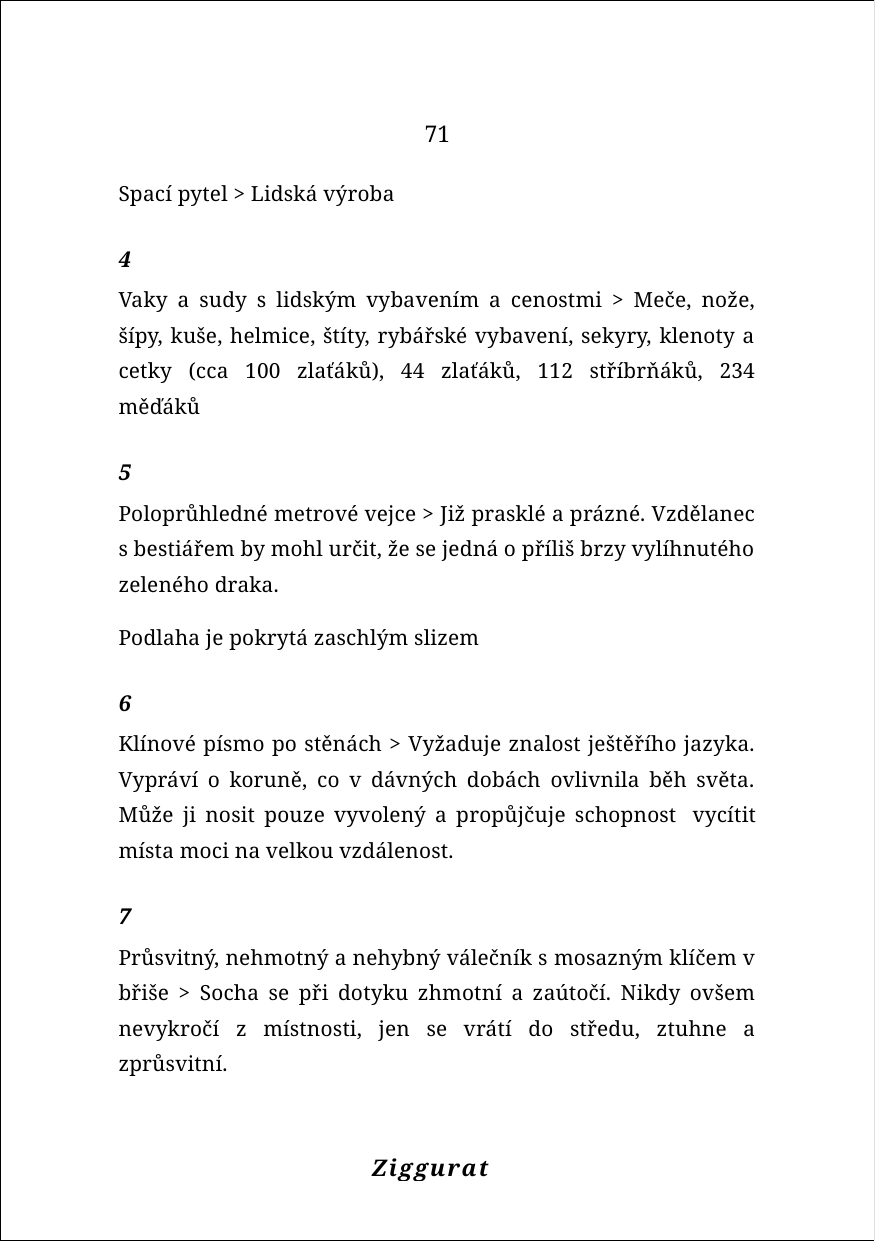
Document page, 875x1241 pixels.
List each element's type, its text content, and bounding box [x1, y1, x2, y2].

subtitle 5 [118, 457, 756, 487]
subtitle 7 [118, 901, 756, 931]
text Průsvitný, nehmotný a nehybný válečník s mosazným klíčem v břiše > Socha se při dotyku zhmotní a zaútočí. Nikdy ovšem nevykročí z místnosti, jen se vrátí do středu, ztuhne a zprůsvitní. [118, 943, 756, 1078]
subtitle 6 [118, 688, 756, 718]
text Podlaha je pokrytá zaschlým slizem [118, 623, 756, 651]
text Vaky a sudy s lidským vybavením a cenostmi > Meče, nože, šípy, kuše, helmice, štíty, rybářské vybavení, sekyry, klenoty a cetky (cca 100 zlaťáků), 44 zlaťáků, 112 stříbrňáků, 234 měďáků [118, 286, 756, 421]
subtitle 4 [118, 244, 756, 274]
text Poloprůhledné metrové vejce > Již prasklé a prázné. Vzdělanec s bestiářem by mohl určit, že se jedná o příliš brzy vylíhnutého zeleného draka. [118, 499, 756, 598]
text Spací pytel > Lidská výroba [118, 179, 756, 207]
text Klínové písmo po stěnách > Vyžaduje znalost ještěřího jazyka. Vypráví o koruně, co v dávných dobách ovlivnila běh světa. Může ji nosit pouze vyvolený a propůjčuje schopnost vycítit místa moci na velkou vzdálenost. [118, 729, 756, 864]
